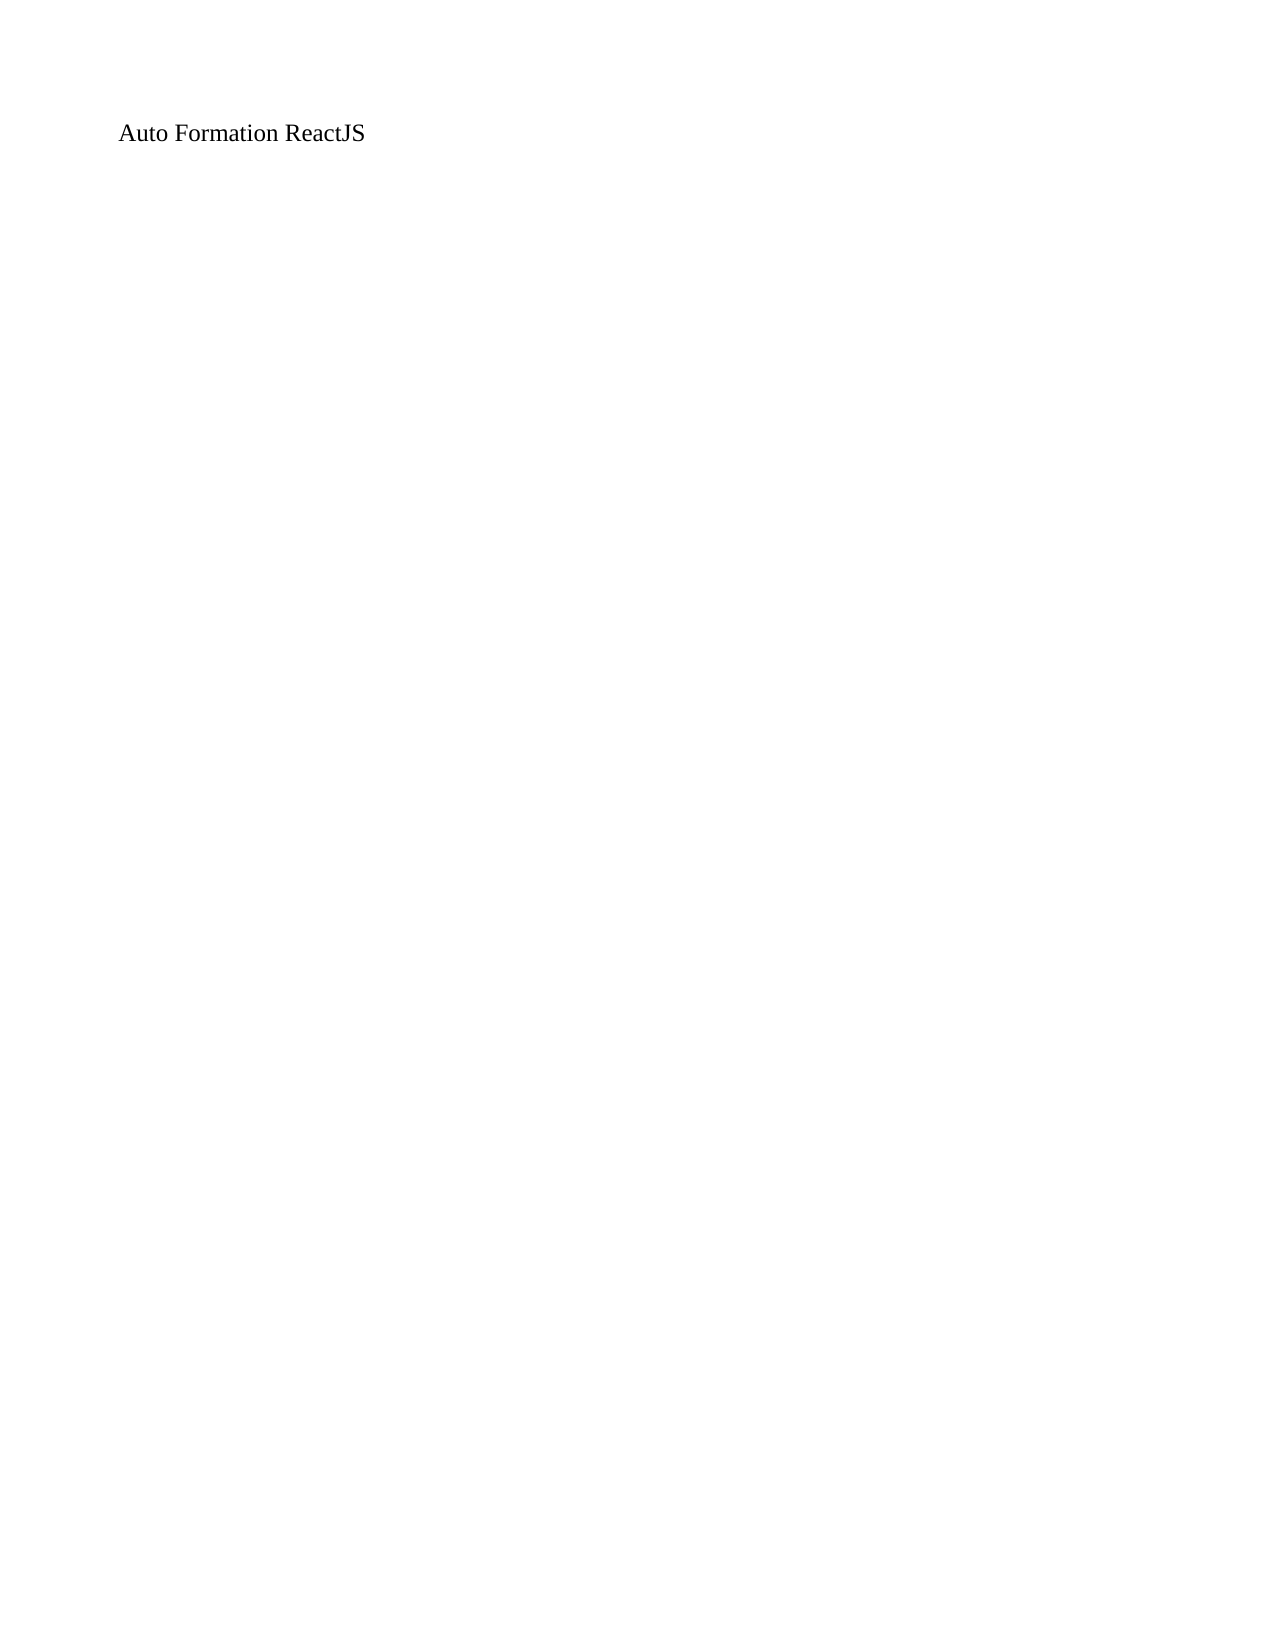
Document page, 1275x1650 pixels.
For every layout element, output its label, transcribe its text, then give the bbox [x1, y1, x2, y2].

text Auto Formation ReactJS [118, 118, 1157, 147]
